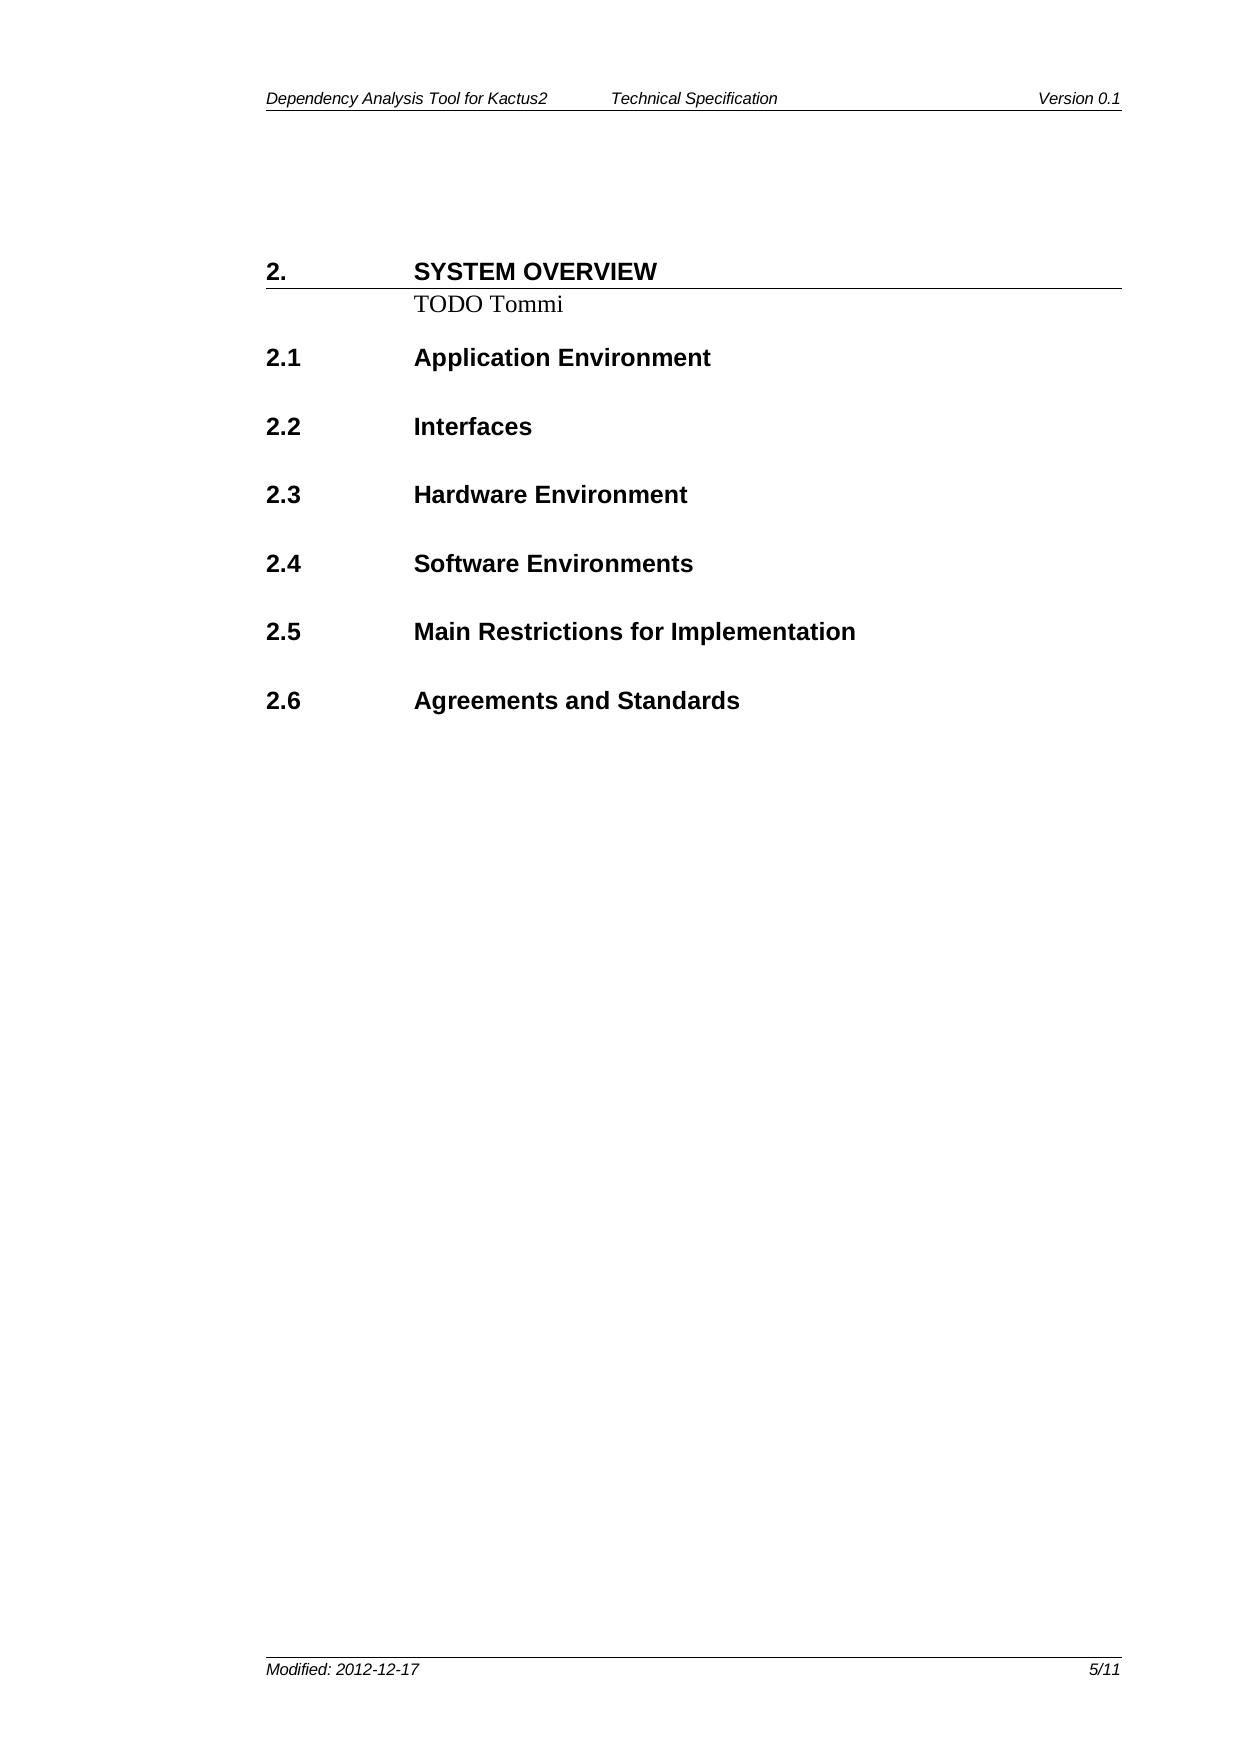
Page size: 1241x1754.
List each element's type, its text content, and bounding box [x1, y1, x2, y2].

subtitle Software Environments [266, 549, 1122, 578]
subtitle Application Environment [266, 343, 1122, 372]
text TODO Tommi [369, 289, 1122, 318]
subtitle Agreements and Standards [266, 686, 1122, 715]
subtitle Interfaces [266, 412, 1122, 441]
subtitle System Overview [266, 257, 1122, 288]
subtitle Main Restrictions for Implementation [266, 617, 1122, 646]
subtitle Hardware Environment [266, 480, 1122, 509]
